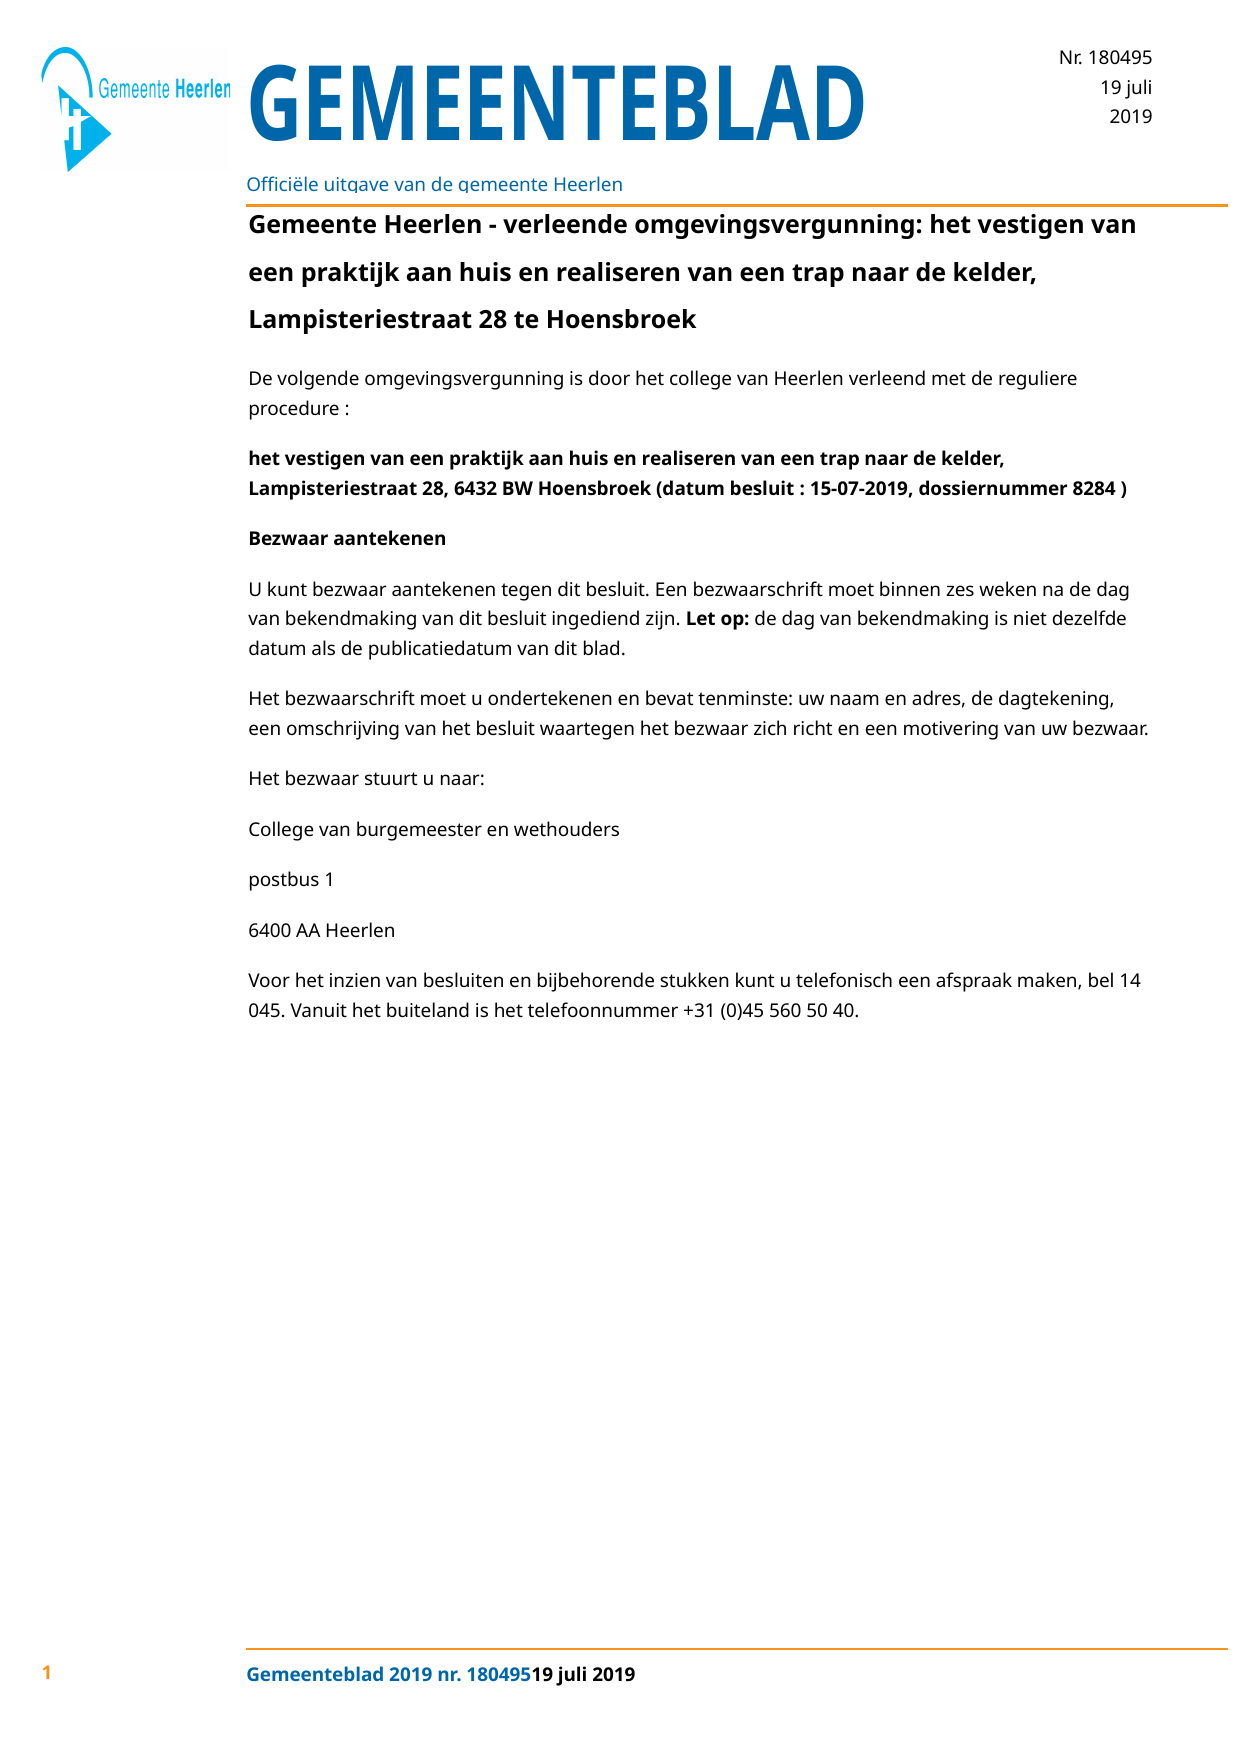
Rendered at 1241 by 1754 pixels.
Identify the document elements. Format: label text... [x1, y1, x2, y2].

text Het bezwaar stuurt u naar: [248, 766, 1152, 791]
picture [41, 47, 58, 70]
text De volgende omgevingsvergunning is door het college van Heerlen verleend met de reguliere procedure : [248, 366, 1152, 421]
text Het bezwaarschrift moet u ondertekenen en bevat tenminste: uw naam en adres, de dagtekening, een omschrijving van het besluit waartegen het bezwaar zich richt en een motivering van uw bezwaar. [248, 686, 1152, 741]
text U kunt bezwaar aantekenen tegen dit besluit. Een bezwaarschrift moet binnen zes weken na de dag van bekendmaking van dit besluit ingediend zijn. Let op: de dag van bekendmaking is niet dezelfde datum als de publicatiedatum van dit blad. [248, 576, 1152, 661]
text postbus 1 [248, 866, 1152, 892]
text Voor het inzien van besluiten en bijbehorende stukken kunt u telefonisch een afspraak maken, bel 14 045. Vanuit het buiteland is het telefoonnummer +31 (0)45 560 50 40. [248, 967, 1152, 1022]
text 6400 AA Heerlen [248, 917, 1152, 942]
picture [41, 47, 231, 172]
text Bezwaar aantekenen [248, 526, 1152, 551]
text het vestigen van een praktijk aan huis en realiseren van een trap naar de kelder, Lampisteriestraat 28, 6432 BW Hoensbroek (datum besluit : 15-07-2019, dossiernummer 8284 ) [248, 446, 1152, 501]
text College van burgemeester en wethouders [248, 816, 1152, 842]
text Gemeente Heerlen - verleende omgevingsvergunning: het vestigen van een praktijk aan huis en realiseren van een trap naar de kelder, Lampisteriestraat 28 te Hoensbroek [248, 207, 1152, 336]
